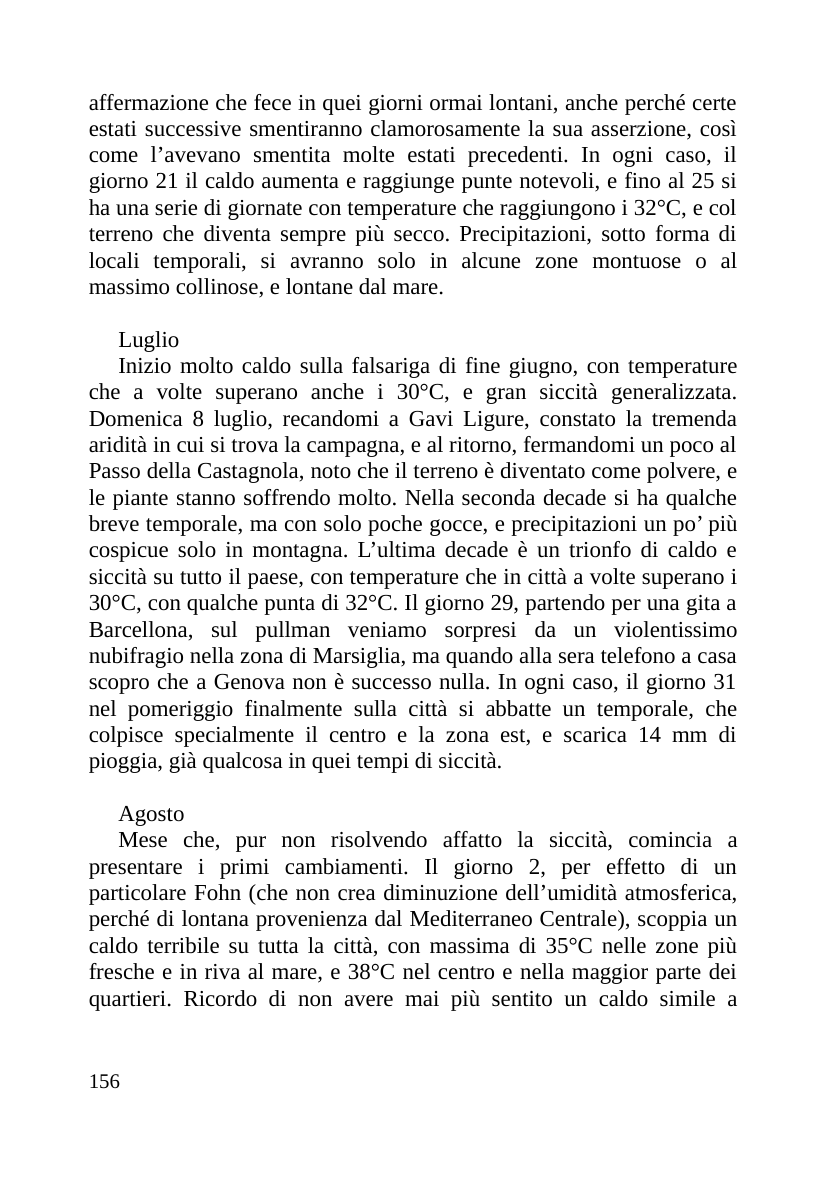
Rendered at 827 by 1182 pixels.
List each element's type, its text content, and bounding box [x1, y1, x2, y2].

text Luglio [88, 326, 738, 352]
text Agosto [88, 800, 738, 826]
text Mese che, pur non risolvendo affatto la siccità, comincia a presentare i primi cambiamenti. Il giorno 2, per effetto di un particolare Fohn (che non crea diminuzione dell’umidità atmosferica, perché di lontana provenienza dal Mediterraneo Centrale), scoppia un caldo terribile su tutta la città, con massima di 35°C nelle zone più fresche e in riva al mare, e 38°C nel centro e nella maggior parte dei quartieri. Ricordo di non avere mai più sentito un caldo simile a [88, 826, 738, 1011]
text Inizio molto caldo sulla falsariga di fine giugno, con temperature che a volte superano anche i 30°C, e gran siccità generalizzata. Domenica 8 luglio, recandomi a Gavi Ligure, constato la tremenda aridità in cui si trova la campagna, e al ritorno, fermandomi un poco al Passo della Castagnola, noto che il terreno è diventato come polvere, e le piante stanno soffrendo molto. Nella seconda decade si ha qualche breve temporale, ma con solo poche gocce, e precipitazioni un po’ più cospicue solo in montagna. L’ultima decade è un trionfo di caldo e siccità su tutto il paese, con temperature che in città a volte superano i 30°C, con qualche punta di 32°C. Il giorno 29, partendo per una gita a Barcellona, sul pullman veniamo sorpresi da un violentissimo nubifragio nella zona di Marsiglia, ma quando alla sera telefono a casa scopro che a Genova non è successo nulla. In ogni caso, il giorno 31 nel pomeriggio finalmente sulla città si abbatte un temporale, che colpisce specialmente il centro e la zona est, e scarica 14 mm di pioggia, già qualcosa in quei tempi di siccità. [88, 352, 738, 774]
text affermazione che fece in quei giorni ormai lontani, anche perché certe estati successive smentiranno clamorosamente la sua asserzione, così come l’avevano smentita molte estati precedenti. In ogni caso, il giorno 21 il caldo aumenta e raggiunge punte notevoli, e fino al 25 si ha una serie di giornate con temperature che raggiungono i 32°C, e col terreno che diventa sempre più secco. Precipitazioni, sotto forma di locali temporali, si avranno solo in alcune zone montuose o al massimo collinose, e lontane dal mare. [88, 88, 738, 299]
